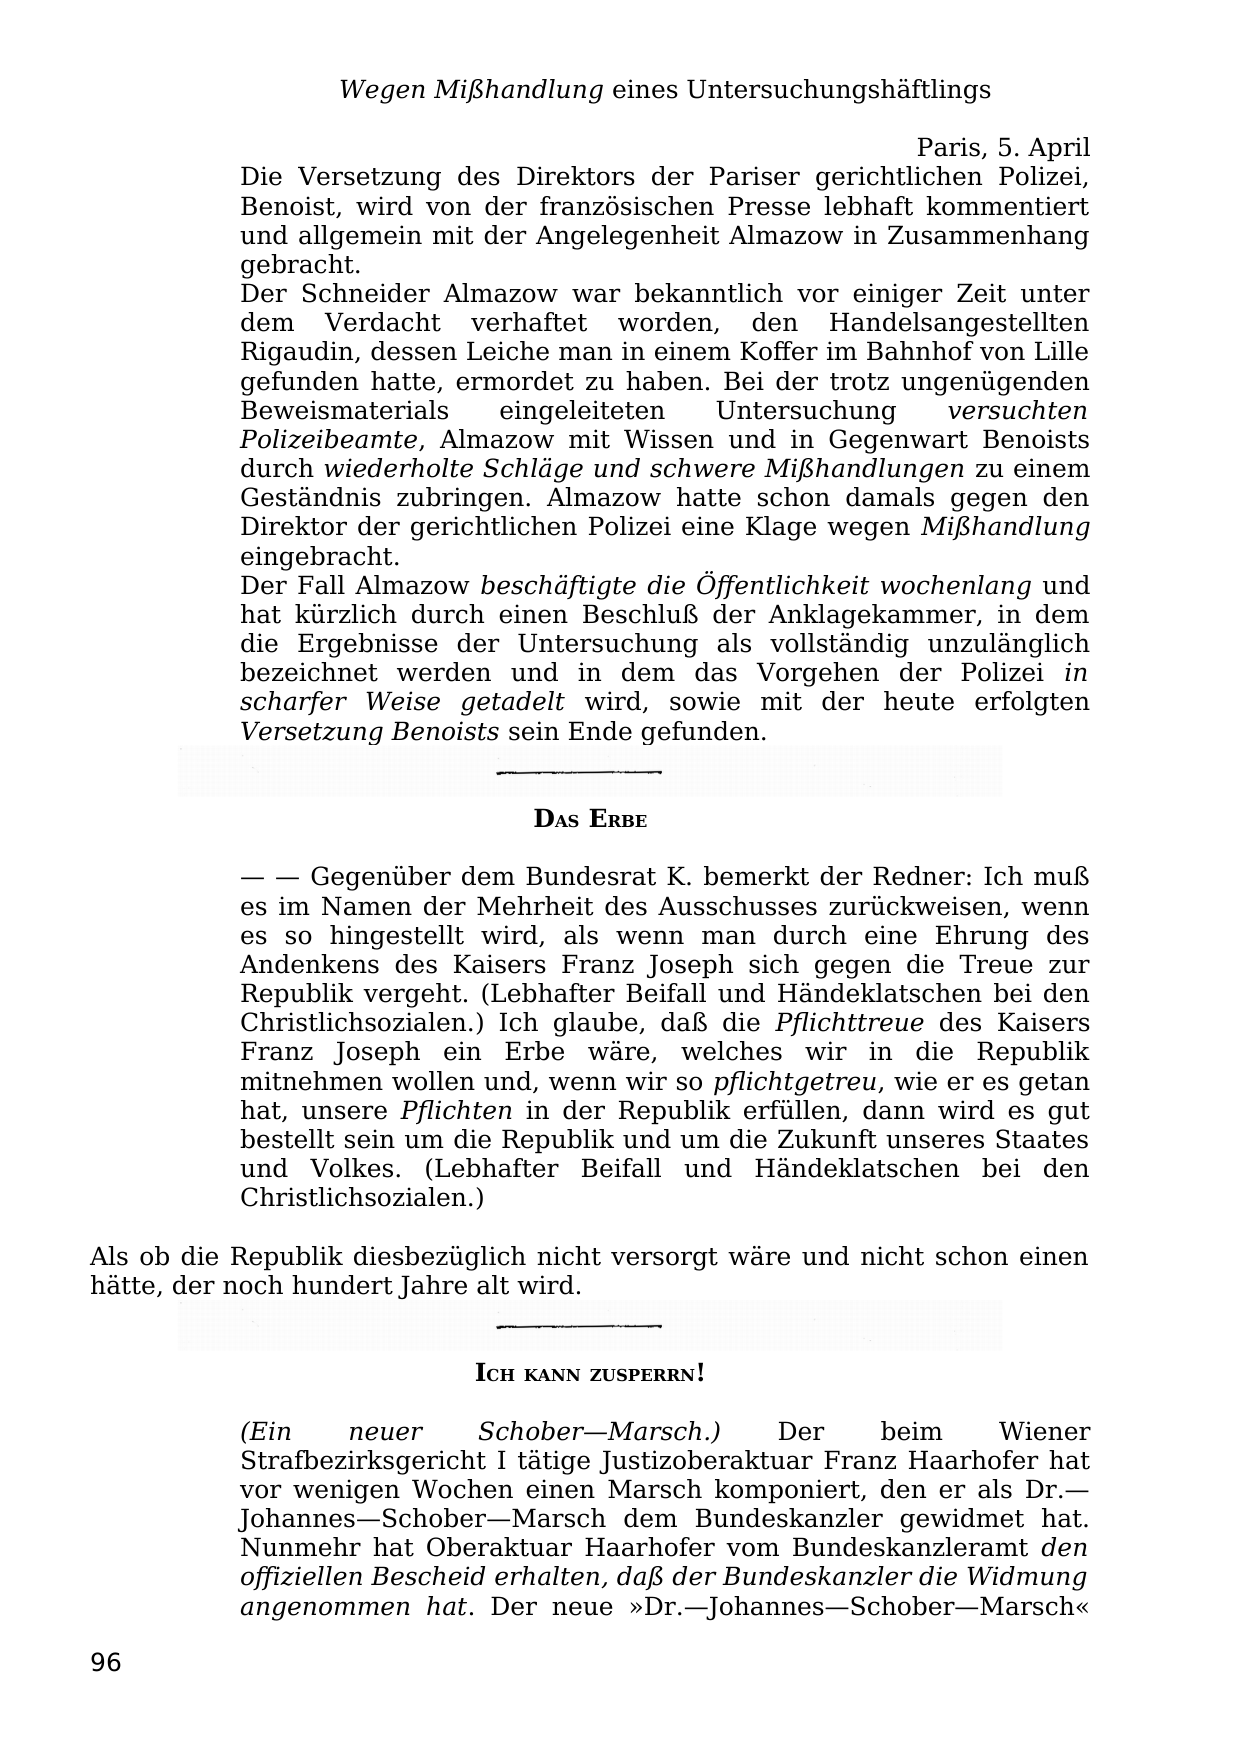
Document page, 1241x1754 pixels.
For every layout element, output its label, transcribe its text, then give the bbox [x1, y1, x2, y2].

picture [177, 745, 1003, 797]
text Wegen Mißhandlung eines Untersuchungshäftlings [240, 75, 1091, 104]
text Paris, 5. April [240, 133, 1091, 162]
text Ich kann zusperrn! [90, 1300, 1091, 1387]
text Der Schneider Almazow war bekanntlich vor einiger Zeit unter dem Verdacht verhaftet worden, den Handelsangestellten Rigaudin, dessen Leiche man in einem Koffer im Bahnhof von Lille gefunden hatte, ermordet zu haben. Bei der trotz ungenügenden Beweismaterials eingeleiteten Untersuchung versuchten Polizeibeamte, Almazow mit Wissen und in Gegenwart Benoists durch wiederholte Schläge und schwere Mißhandlungen zu einem Geständnis zubringen. Almazow hatte schon damals gegen den Direktor der gerichtlichen Polizei eine Klage wegen Mißhandlung eingebracht. [240, 279, 1091, 571]
text — — Gegenüber dem Bundesrat K. bemerkt der Redner: Ich muß es im Namen der Mehrheit des Ausschusses zurückweisen, wenn es so hingestellt wird, als wenn man durch eine Ehrung des Andenkens des Kaisers Franz Joseph sich gegen die Treue zur Republik vergeht. (Lebhafter Beifall und Händeklatschen bei den Christlichsozialen.) Ich glaube, daß die Pflichttreue des Kaisers Franz Joseph ein Erbe wäre, welches wir in die Republik mitnehmen wollen und, wenn wir so pflichtgetreu, wie er es getan hat, unsere Pflichten in der Republik erfüllen, dann wird es gut bestellt sein um die Republik und um die Zukunft unseres Staates und Volkes. (Lebhafter Beifall und Händeklatschen bei den Christlichsozialen.) [240, 862, 1091, 1212]
text Als ob die Republik diesbezüglich nicht versorgt wäre und nicht schon einen hätte, der noch hundert Jahre alt wird. [90, 1242, 1091, 1300]
text Der Fall Almazow beschäftigte die Öffentlichkeit wochenlang und hat kürzlich durch einen Beschluß der Anklagekammer, in dem die Ergebnisse der Untersuchung als vollständig unzulänglich bezeichnet werden und in dem das Vorgehen der Polizei in scharfer Weise getadelt wird, sowie mit der heute erfolgten Versetzung Benoists sein Ende gefunden. [240, 571, 1091, 746]
picture [177, 1300, 1003, 1351]
text (Ein neuer Schober—Marsch.) Der beim Wiener Strafbezirksgericht I tätige Justizoberaktuar Franz Haarhofer hat vor wenigen Wochen einen Marsch komponiert, den er als Dr.—Johannes—Schober—Marsch dem Bundeskanzler gewidmet hat. Nunmehr hat Oberaktuar Haarhofer vom Bundeskanzleramt den offiziellen Bescheid erhalten, daß der Bundeskanzler die Widmung angenommen hat. Der neue »Dr.—Johannes—Schober—Marsch« [240, 1417, 1091, 1621]
text Das Erbe [90, 746, 1091, 833]
text Die Versetzung des Direktors der Pariser gerichtlichen Polizei, Benoist, wird von der französischen Presse lebhaft kommentiert und allgemein mit der Angelegenheit Almazow in Zusammenhang gebracht. [240, 162, 1091, 279]
